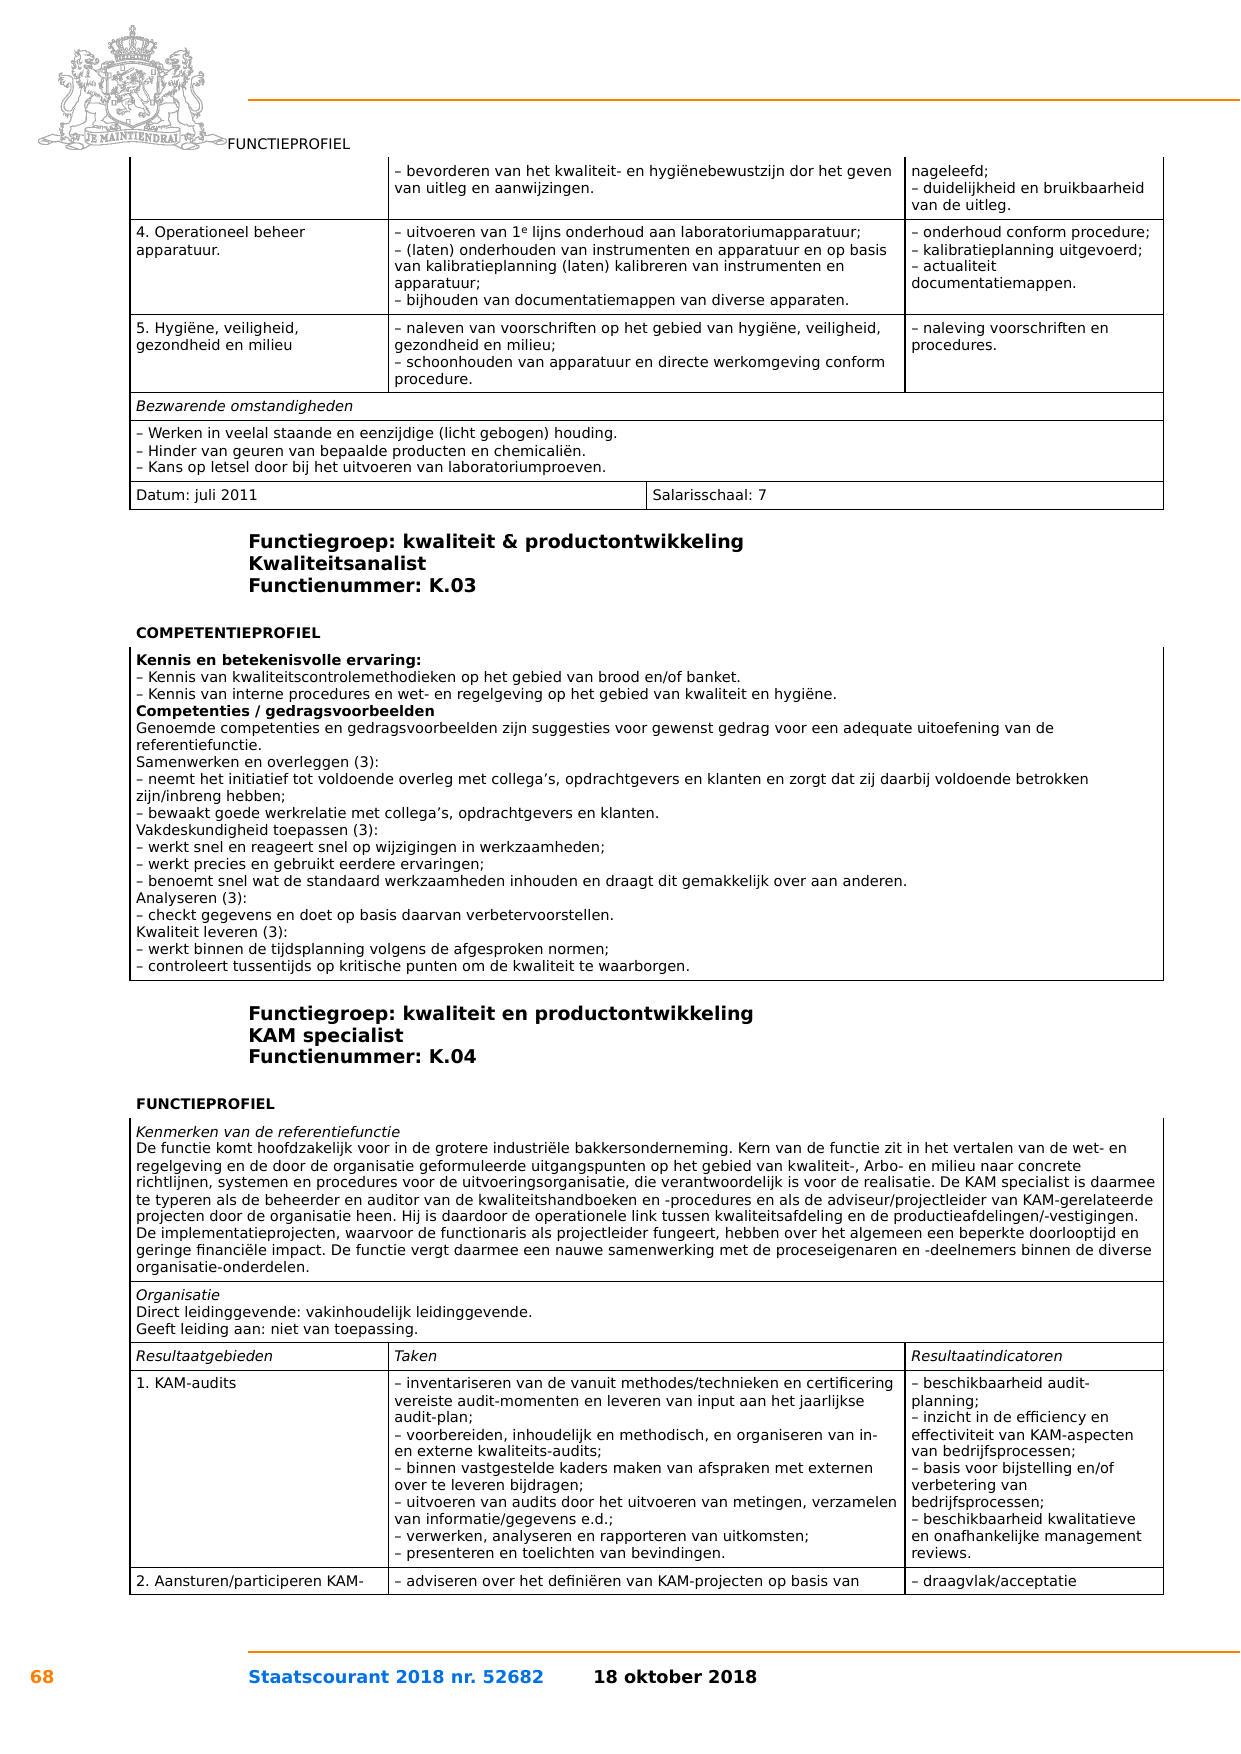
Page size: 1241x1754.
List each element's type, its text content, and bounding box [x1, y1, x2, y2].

table_cell 4. Operationeel beheer apparatuur. [131, 220, 388, 314]
table_cell – beschikbaarheid audit-planning; – inzicht in de efficiency en effectiviteit van KAM-aspecten van bedrijfsprocessen; – basis voor bijstelling en/of verbetering van bedrijfsprocessen; – beschikbaarheid kwalitatieve en onafhankelijke management reviews. [906, 1371, 1163, 1567]
table_cell 1. KAM-audits [131, 1371, 388, 1567]
table_header FUNCTIEPROFIEL [131, 1091, 1163, 1118]
table_cell Salarisschaal: 7 [647, 482, 1163, 508]
table_cell 2. Aansturen/participeren KAM- [131, 1568, 388, 1594]
text Functienummer: K.04 [248, 1046, 1163, 1068]
table_cell nageleefd; – duidelijkheid en bruikbaarheid van de uitleg. [906, 158, 1163, 219]
text Functiegroep: kwaliteit & productontwikkeling [248, 531, 1163, 553]
table_cell – Werken in veelal staande en eenzijdige (licht gebogen) houding. – Hinder van geuren van bepaalde producten en chemicaliën. – Kans op letsel door bij het uitvoeren van laboratoriumproeven. [131, 421, 1163, 481]
table_cell Datum: juli 2011 [131, 482, 646, 508]
text KAM specialist [248, 1024, 1163, 1046]
picture [38, 25, 227, 150]
table_cell – onderhoud conform procedure; – kalibratieplanning uitgevoerd; – actualiteit documentatiemappen. [906, 220, 1163, 314]
table_cell – draagvlak/acceptatie [906, 1568, 1163, 1594]
table_cell Kennis en betekenisvolle ervaring: – Kennis van kwaliteitscontrolemethodieken op het gebied van brood en/of banket. – Kennis van interne procedures en wet- en regelgeving op het gebied van kwaliteit en hygiëne. Competenties / gedragsvoorbeelden Genoemde competenties en gedragsvoorbeelden zijn suggesties voor gewenst gedrag voor een adequate uitoefening van de referentiefunctie. Samenwerken en overleggen (3): – neemt het initiatief tot voldoende overleg met collega’s, opdrachtgevers en klanten en zorgt dat zij daarbij voldoende betrokken zijn/inbreng hebben; – bewaakt goede werkrelatie met collega’s, opdrachtgevers en klanten. Vakdeskundigheid toepassen (3): – werkt snel en reageert snel op wijzigingen in werkzaamheden; – werkt precies en gebruikt eerdere ervaringen; – benoemt snel wat de standaard werkzaamheden inhouden en draagt dit gemakkelijk over aan anderen. Analyseren (3): – checkt gegevens en doet op basis daarvan verbetervoorstellen. Kwaliteit leveren (3): – werkt binnen de tijdsplanning volgens de afgesproken normen; – controleert tussentijds op kritische punten om de kwaliteit te waarborgen. [131, 648, 1163, 979]
table_cell – naleven van voorschriften op het gebied van hygiëne, veiligheid, gezondheid en milieu; – schoonhouden van apparatuur en directe werkomgeving conform procedure. [389, 315, 904, 392]
table_header COMPETENTIEPROFIEL [131, 620, 1163, 647]
table_header FUNCTIEPROFIEL [131, 131, 1163, 157]
text Functiegroep: kwaliteit en productontwikkeling [248, 1002, 1163, 1024]
table_cell Kenmerken van de referentiefunctie De functie komt hoofdzakelijk voor in de grotere industriële bakkersonderneming. Kern van de functie zit in het vertalen van de wet- en regelgeving en de door de organisatie geformuleerde uitgangspunten op het gebied van kwaliteit-, Arbo- en milieu naar concrete richtlijnen, systemen en procedures voor de uitvoeringsorganisatie, die verantwoordelijk is voor de realisatie. De KAM specialist is daarmee te typeren als de beheerder en auditor van de kwaliteitshandboeken en -procedures en als de adviseur/projectleider van KAM-gerelateerde projecten door de organisatie heen. Hij is daardoor de operationele link tussen kwaliteitsafdeling en de productieafdelingen/-vestigingen. De implementatieprojecten, waarvoor de functionaris als projectleider fungeert, hebben over het algemeen een beperkte doorlooptijd en geringe financiële impact. De functie vergt daarmee een nauwe samenwerking met de proceseigenaren en -deelnemers binnen de diverse organisatie-onderdelen. [131, 1119, 1163, 1281]
table_cell – adviseren over het definiëren van KAM-projecten op basis van [389, 1568, 904, 1594]
text Functienummer: K.03 [248, 575, 1163, 597]
table_cell – uitvoeren van 1e lijns onderhoud aan laboratoriumapparatuur; – (laten) onderhouden van instrumenten en apparatuur en op basis van kalibratieplanning (laten) kalibreren van instrumenten en apparatuur; – bijhouden van documentatiemappen van diverse apparaten. [389, 220, 904, 314]
table_cell Resultaatgebieden [131, 1343, 388, 1370]
text Kwaliteitsanalist [248, 553, 1163, 575]
table_cell – naleving voorschriften en procedures. [906, 315, 1163, 392]
table_cell – bevorderen van het kwaliteit- en hygiënebewustzijn dor het geven van uitleg en aanwijzingen. [389, 158, 904, 219]
table_cell 5. Hygiëne, veiligheid, gezondheid en milieu [131, 315, 388, 392]
table_cell Bezwarende omstandigheden [131, 393, 1163, 420]
table_cell Resultaatindicatoren [906, 1343, 1163, 1370]
table_cell [131, 158, 388, 219]
table_cell Organisatie Direct leidinggevende: vakinhoudelijk leidinggevende. Geeft leiding aan: niet van toepassing. [131, 1282, 1163, 1342]
table_cell Taken [389, 1343, 904, 1370]
table_cell – inventariseren van de vanuit methodes/technieken en certificering vereiste audit-momenten en leveren van input aan het jaarlijkse audit-plan; – voorbereiden, inhoudelijk en methodisch, en organiseren van in- en externe kwaliteits-audits; – binnen vastgestelde kaders maken van afspraken met externen over te leveren bijdragen; – uitvoeren van audits door het uitvoeren van metingen, verzamelen van informatie/gegevens e.d.; – verwerken, analyseren en rapporteren van uitkomsten; – presenteren en toelichten van bevindingen. [389, 1371, 904, 1567]
